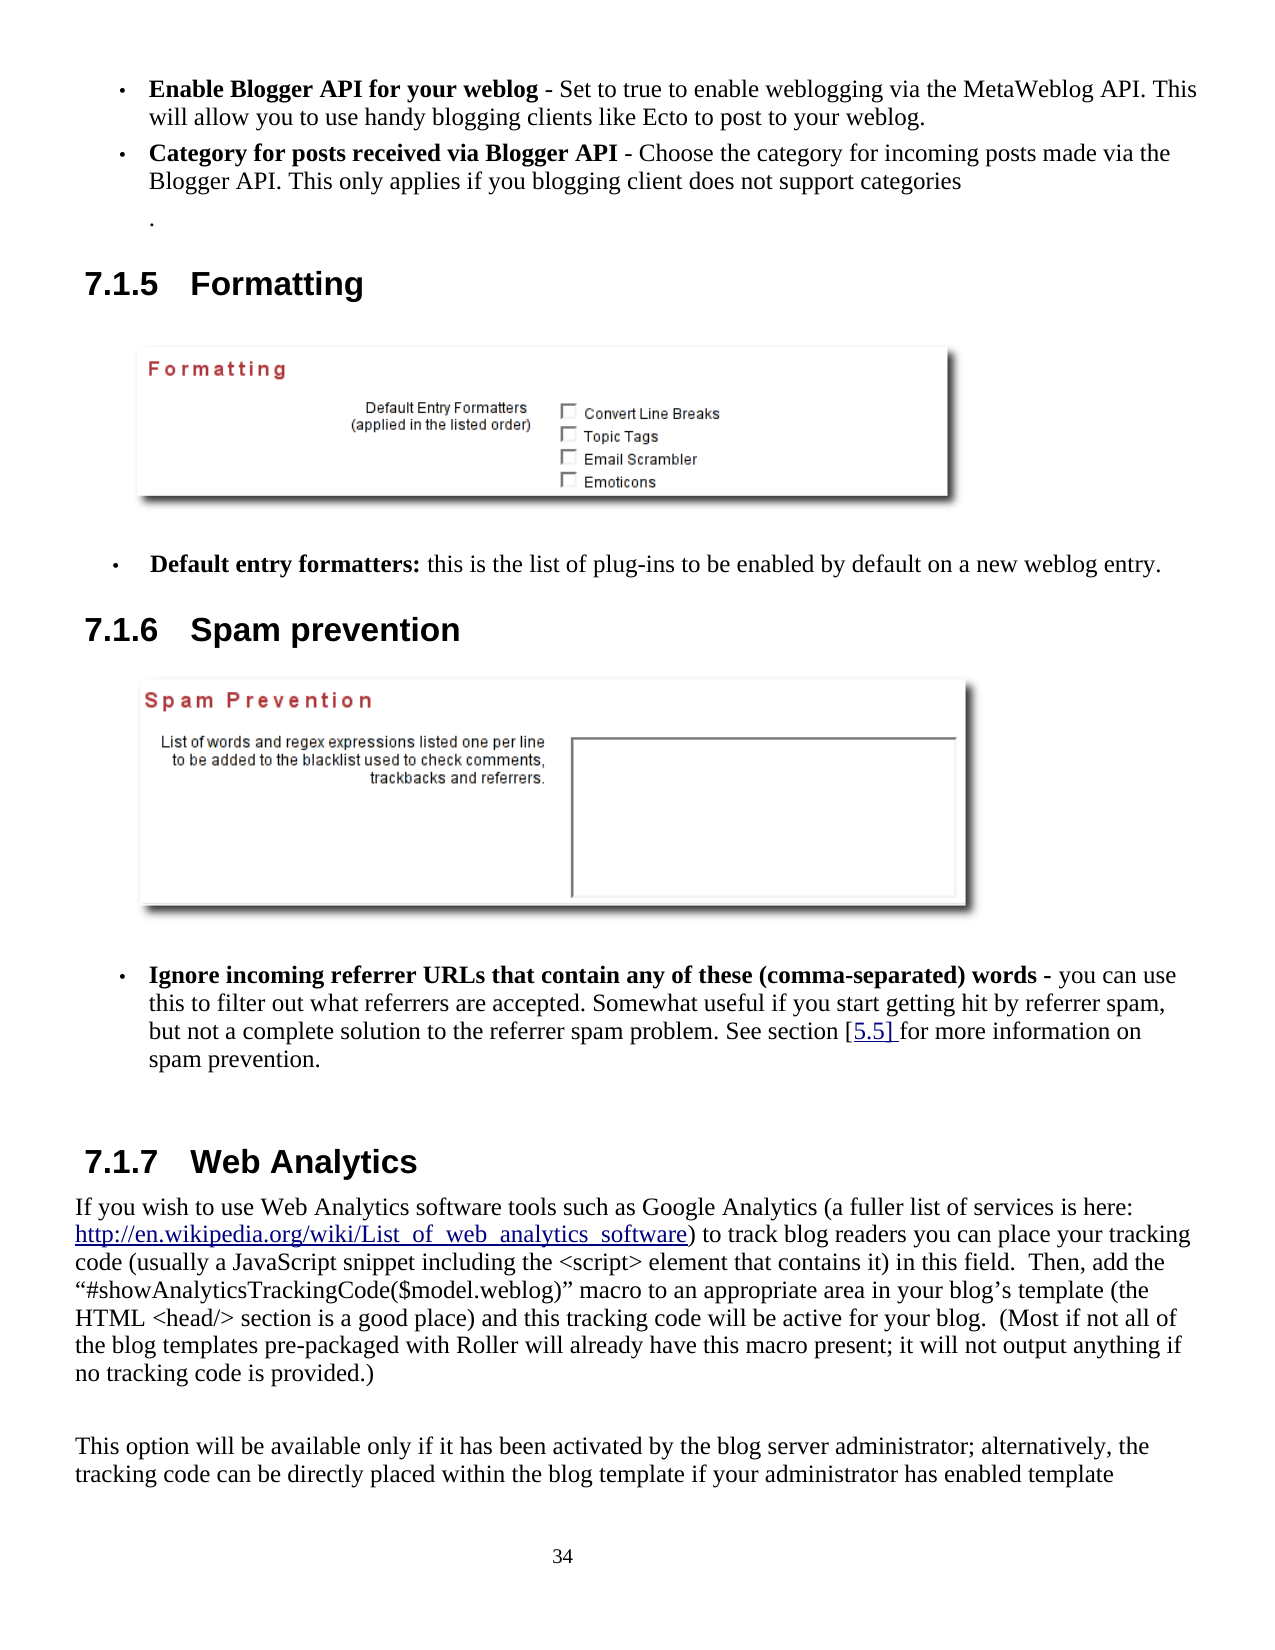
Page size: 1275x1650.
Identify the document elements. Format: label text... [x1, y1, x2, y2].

list . [119, 204, 1200, 231]
picture [134, 673, 984, 925]
list Enable Blogger API for your weblog - Set to true to enable weblogging via the MetaWeblog API. This will allow you to use handy blogging clients like Ecto to post to your weblog. [119, 75, 1200, 130]
text If you wish to use Web Analytics software tools such as Google Analytics (a fuller list of services is here: http://en.wikipedia.org/wiki/List_of_web_analytics_software) to track blog readers you can place your tracking code (usually a JavaScript snippet including the <script> element that contains it) in this field. Then, add the “#showAnalyticsTrackingCode($model.weblog)” macro to an appropriate area in your blog’s template (the HTML <head/> section is a good place) and this tracking code will be active for your blog. (Most if not all of the blog templates pre-packaged with Roller will already have this macro present; it will not output anything if no tracking code is provided.) [75, 1193, 1200, 1387]
text This option will be available only if it has been activated by the blog server administrator; alternatively, the tracking code can be directly placed within the blog template if your administrator has enabled template [75, 1432, 1200, 1488]
list Default entry formatters: this is the list of plug-ins to be enabled by default on a new weblog entry. [112, 550, 1200, 578]
subtitle Formatting [75, 265, 1200, 303]
list Category for posts received via Blogger API - Choose the category for incoming posts made via the Blogger API. This only applies if you blogging client does not support categories [119, 139, 1200, 195]
subtitle Web Analytics [75, 1143, 1200, 1180]
picture [131, 341, 966, 514]
subtitle Spam prevention [75, 612, 1200, 649]
list Ignore incoming referrer URLs that contain any of these (comma-separated) words - you can use this to filter out what referrers are accepted. Somewhat useful if you start getting hit by referrer spam, but not a complete solution to the referrer spam problem. See section [5.5] for more information on spam prevention. [119, 962, 1200, 1072]
